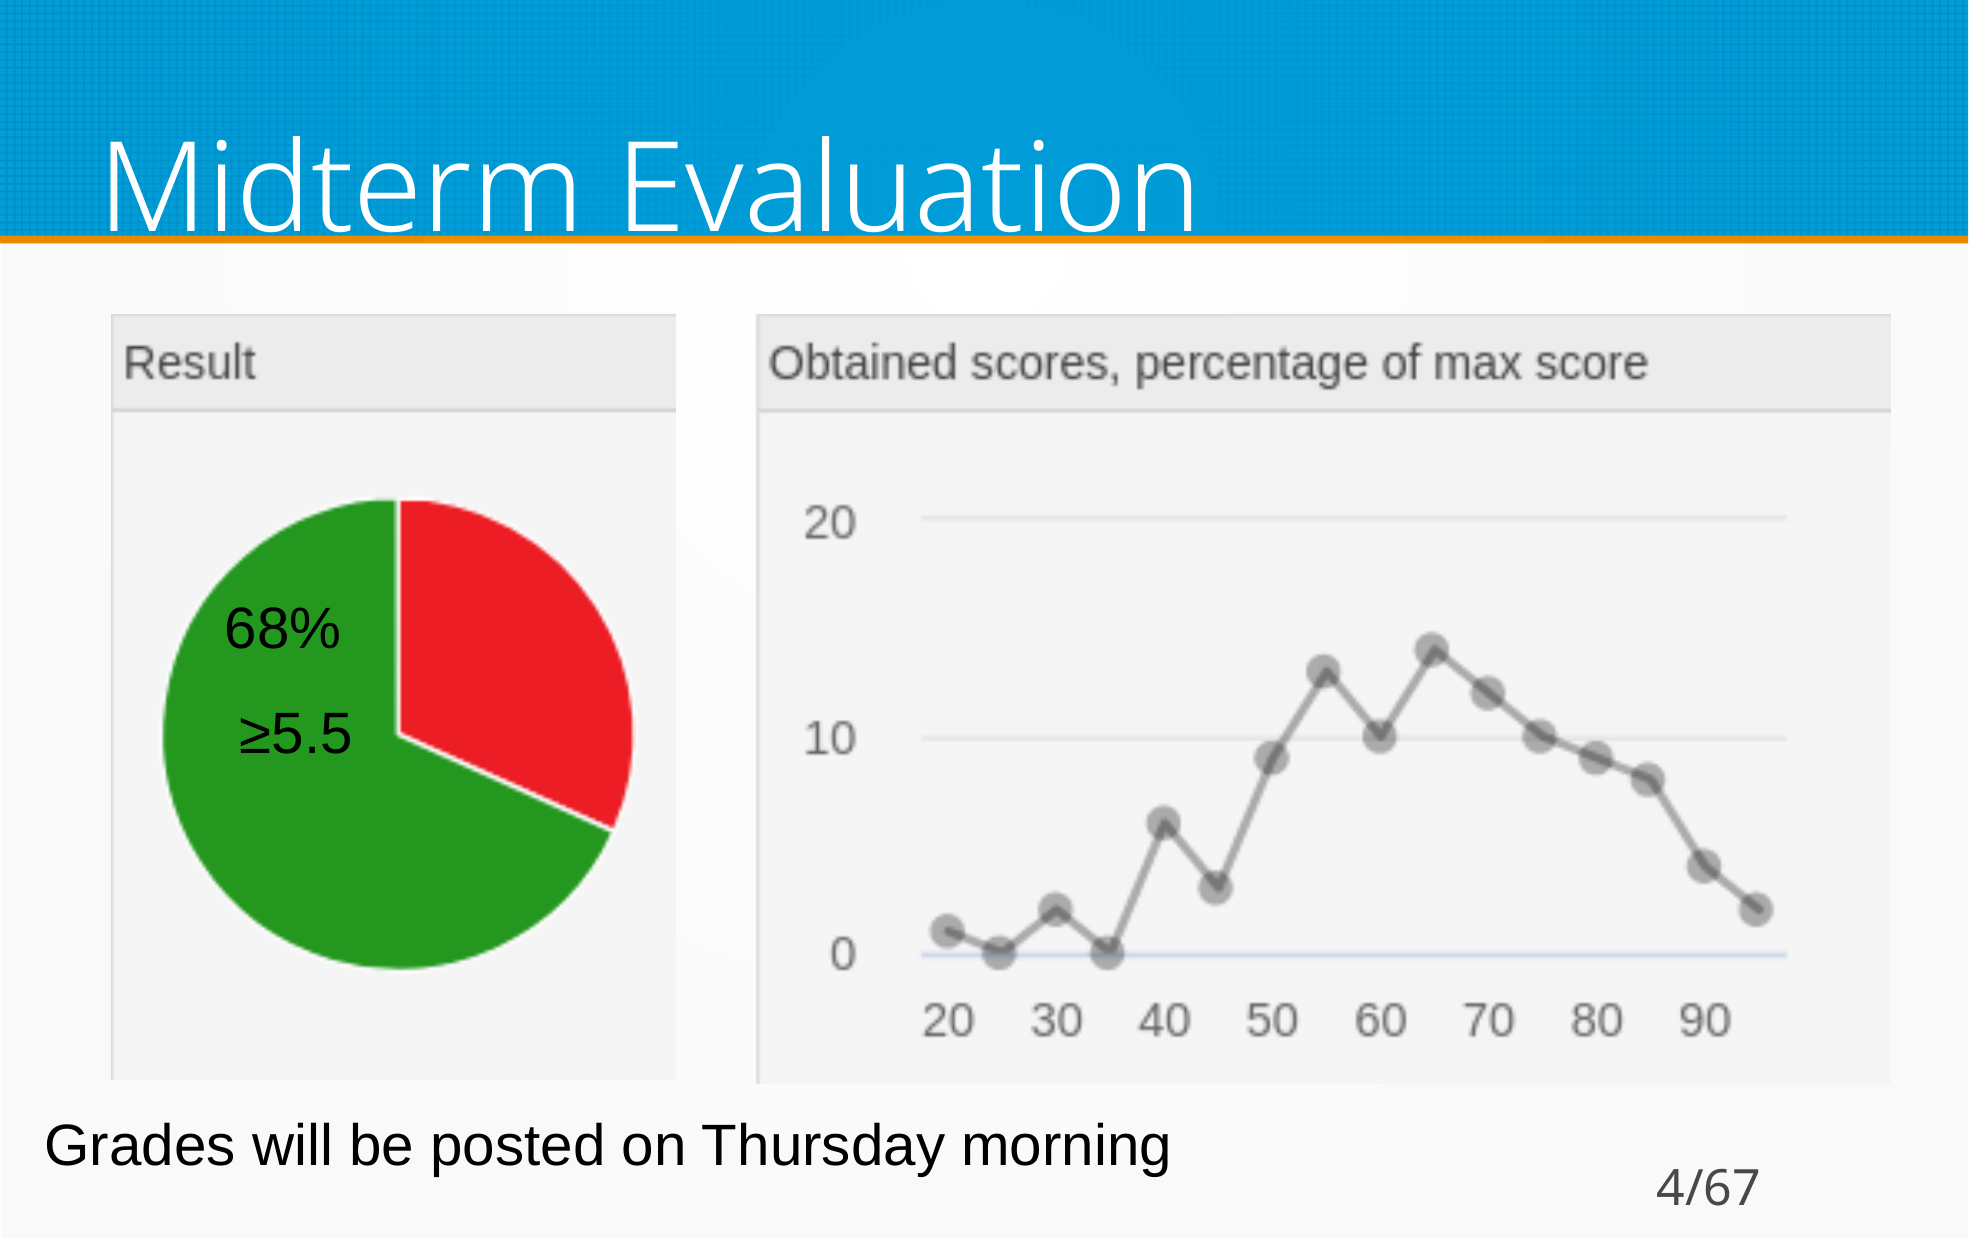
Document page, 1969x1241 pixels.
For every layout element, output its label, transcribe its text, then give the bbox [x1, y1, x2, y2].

text_box Grades will be posted on Thursday morning [30, 1105, 1921, 1186]
title Midterm Evaluation [98, 49, 1870, 257]
picture [0, 236, 1969, 1241]
text_box 68% [210, 588, 421, 669]
text_box ≥5.5 [225, 693, 586, 774]
